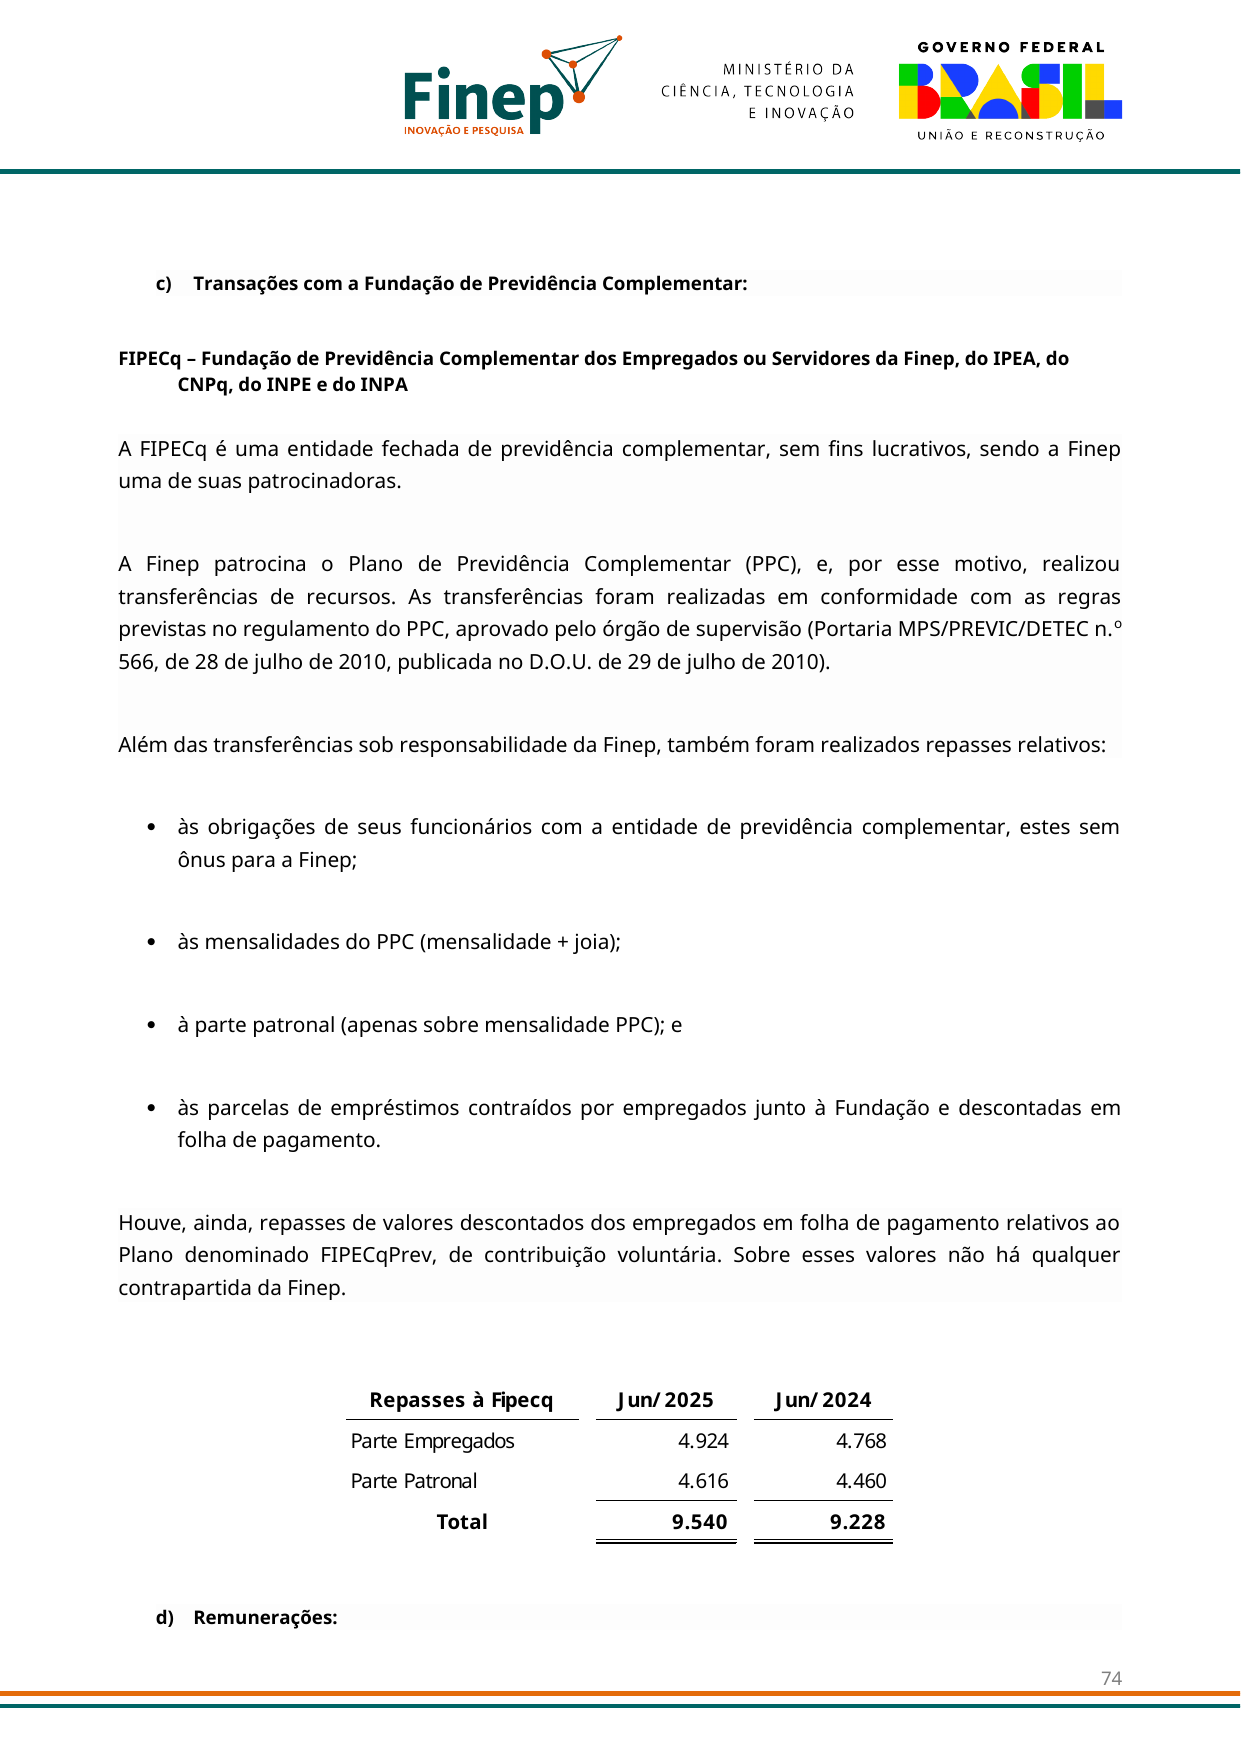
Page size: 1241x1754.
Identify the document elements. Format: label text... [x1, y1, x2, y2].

list à parte patronal (apenas sobre mensalidade PPC); e [148, 1010, 1122, 1038]
text A Finep patrocina o Plano de Previdência Complementar (PPC), e, por esse motivo, realizou transferências de recursos. As transferências foram realizadas em conformidade com as regras previstas no regulamento do PPC, aprovado pelo órgão de supervisão (Portaria MPS/PREVIC/DETEC n.o 566, de 28 de julho de 2010, publicada no D.O.U. de 29 de julho de 2010). [118, 549, 1122, 676]
text Houve, ainda, repasses de valores descontados dos empregados em folha de pagamento relativos ao Plano denominado FIPECqPrev, de contribuição voluntária. Sobre esses valores não há qualquer contrapartida da Finep. [118, 1208, 1122, 1302]
list Transações com a Fundação de Previdência Complementar: [156, 270, 1122, 296]
list às mensalidades do PPC (mensalidade + joia); [148, 927, 1122, 956]
list Remunerações: [156, 1604, 1122, 1630]
list às parcelas de empréstimos contraídos por empregados junto à Fundação e descontadas em folha de pagamento. [148, 1093, 1122, 1154]
subtitle FIPECq – Fundação de Previdência Complementar dos Empregados ou Servidores da Finep, do IPEA, do CNPq, do INPE e do INPA [118, 346, 1122, 397]
text Além das transferências sob responsabilidade da Finep, também foram realizados repasses relativos: [118, 730, 1122, 758]
list às obrigações de seus funcionários com a entidade de previdência complementar, estes sem ônus para a Finep; [148, 812, 1122, 873]
list A FIPECq é uma entidade fechada de previdência complementar, sem fins lucrativos, sendo a Finep uma de suas patrocinadoras. [118, 434, 1122, 495]
